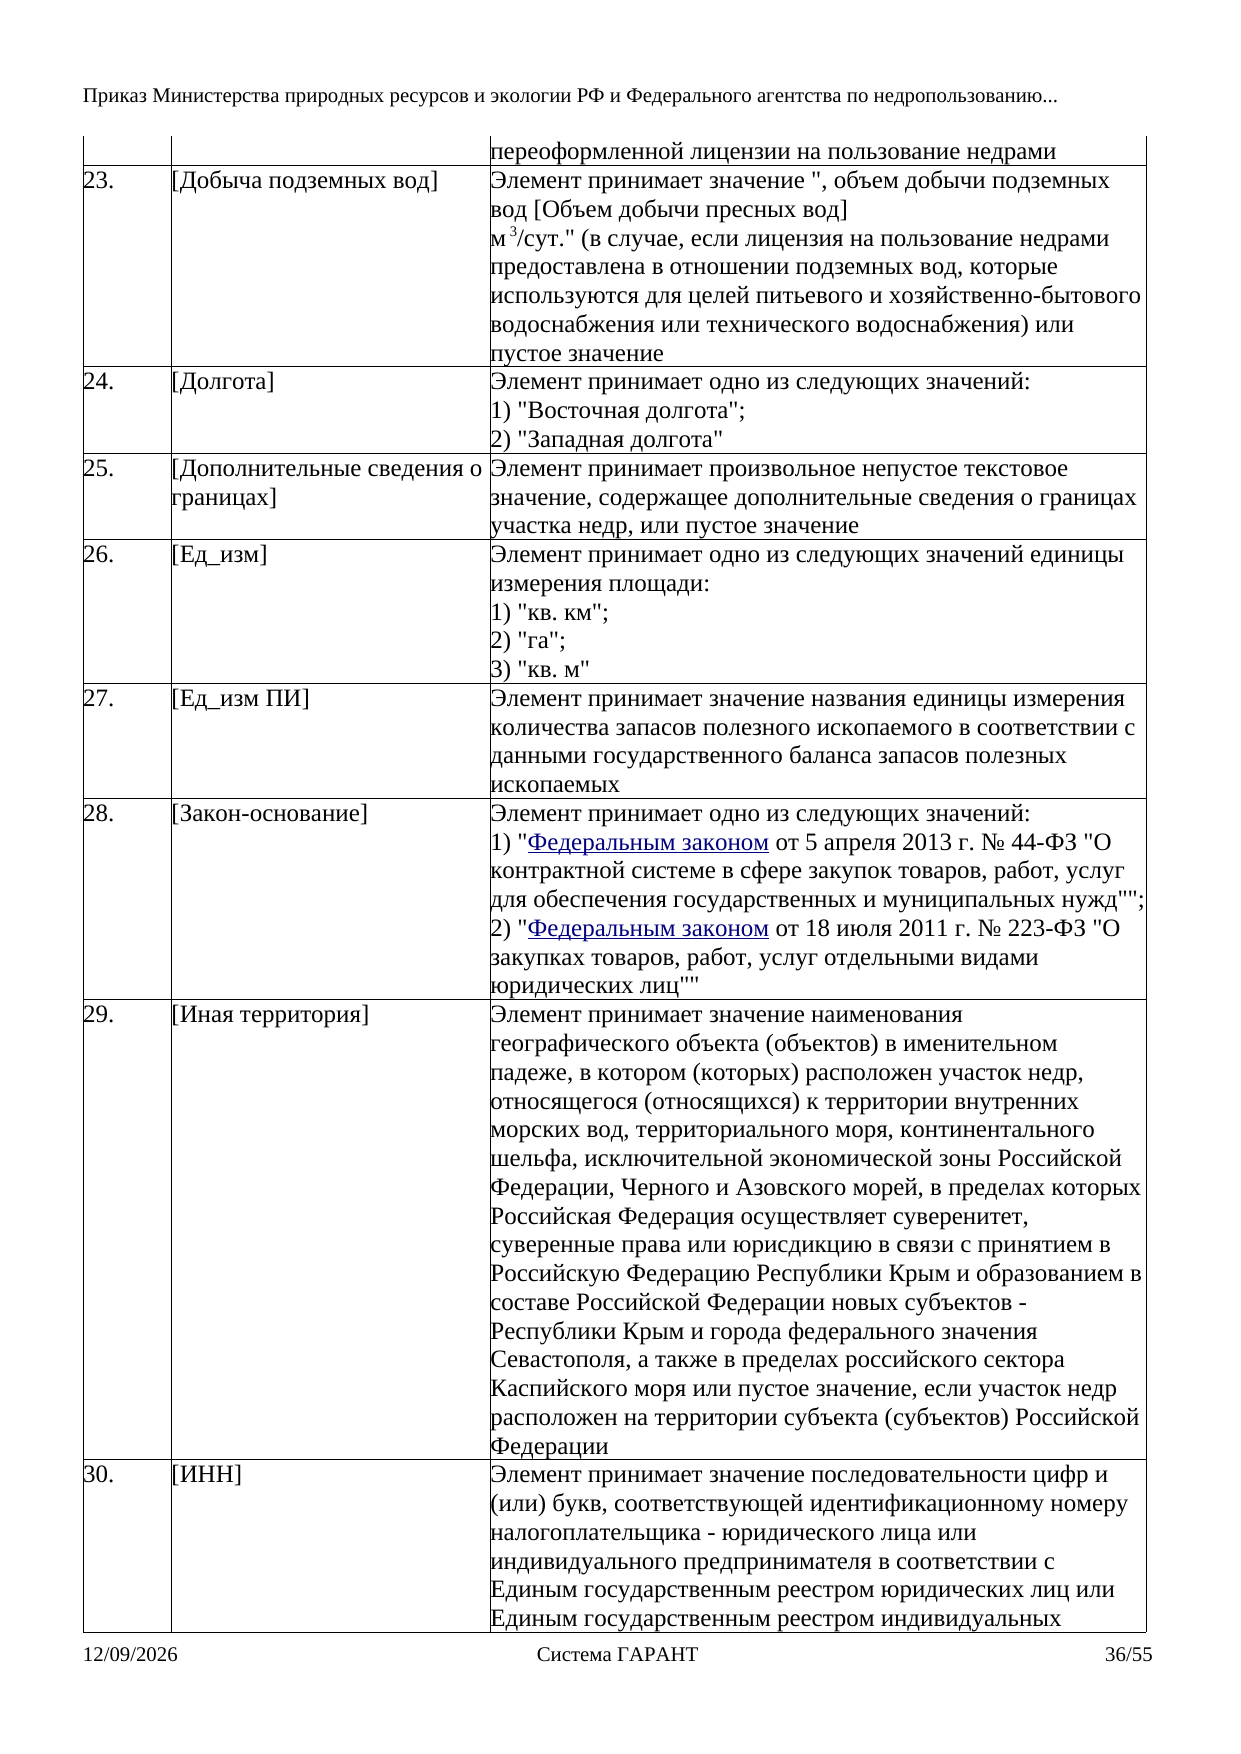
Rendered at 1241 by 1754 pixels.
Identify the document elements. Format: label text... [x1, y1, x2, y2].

table_cell 27. [84, 684, 171, 798]
table_cell Элемент принимает значение последовательности цифр и (или) букв, соответствующей идентификационному номеру налогоплательщика - юридического лица или индивидуального предпринимателя в соответствии с Единым государственным реестром юридических лиц или Единым государственным реестром индивидуальных [491, 1460, 1146, 1632]
table_cell Элемент принимает произвольное непустое текстовое значение, содержащее дополнительные сведения о границах участка недр, или пустое значение [491, 454, 1146, 539]
table_cell [Добыча подземных вод] [172, 166, 490, 366]
table_cell [Иная территория] [172, 1000, 490, 1459]
table_cell [Долгота] [172, 367, 490, 453]
table_cell Элемент принимает одно из следующих значений: 1) "Федеральным законом от 5 апреля 2013 г. № 44-ФЗ "О контрактной системе в сфере закупок товаров, работ, услуг для обеспечения государственных и муниципальных нужд""; 2) "Федеральным законом от 18 июля 2011 г. № 223-ФЗ "О закупках товаров, работ, услуг отдельными видами юридических лиц"" [491, 799, 1146, 999]
table_cell [84, 136, 171, 165]
table_cell [172, 136, 490, 165]
table_cell 30. [84, 1460, 171, 1632]
table_cell 26. [84, 540, 171, 683]
table_cell 25. [84, 454, 171, 539]
table_cell [Ед_изм ПИ] [172, 684, 490, 798]
table_cell [ИНН] [172, 1460, 490, 1632]
table_cell Элемент принимает одно из следующих значений: 1) "Восточная долгота"; 2) "Западная долгота" [491, 367, 1146, 453]
table_cell [Дополнительные сведения о границах] [172, 454, 490, 539]
table_cell 24. [84, 367, 171, 453]
table_cell [Закон-основание] [172, 799, 490, 999]
table_cell Элемент принимает значение наименования географического объекта (объектов) в именительном падеже, в котором (которых) расположен участок недр, относящегося (относящихся) к территории внутренних морских вод, территориального моря, континентального шельфа, исключительной экономической зоны Российской Федерации, Черного и Азовского морей, в пределах которых Российская Федерация осуществляет суверенитет, суверенные права или юрисдикцию в связи с принятием в Российскую Федерацию Республики Крым и образованием в составе Российской Федерации новых субъектов - Республики Крым и города федерального значения Севастополя, а также в пределах российского сектора Каспийского моря или пустое значение, если участок недр расположен на территории субъекта (субъектов) Российской Федерации [491, 1000, 1146, 1459]
table_cell 29. [84, 1000, 171, 1459]
table_cell Элемент принимает значение названия единицы измерения количества запасов полезного ископаемого в соответствии с данными государственного баланса запасов полезных ископаемых [491, 684, 1146, 798]
table_cell 28. [84, 799, 171, 999]
table_cell 23. [84, 166, 171, 366]
table_cell [Ед_изм] [172, 540, 490, 683]
table_cell Элемент принимает значение ", объем добычи подземных вод [Объем добычи пресных вод] м 3/сут." (в случае, если лицензия на пользование недрами предоставлена в отношении подземных вод, которые используются для целей питьевого и хозяйственно-бытового водоснабжения или технического водоснабжения) или пустое значение [491, 166, 1146, 366]
table_cell Элемент принимает одно из следующих значений единицы измерения площади: 1) "кв. км"; 2) "га"; 3) "кв. м" [491, 540, 1146, 683]
table_cell переоформленной лицензии на пользование недрами [491, 136, 1146, 165]
